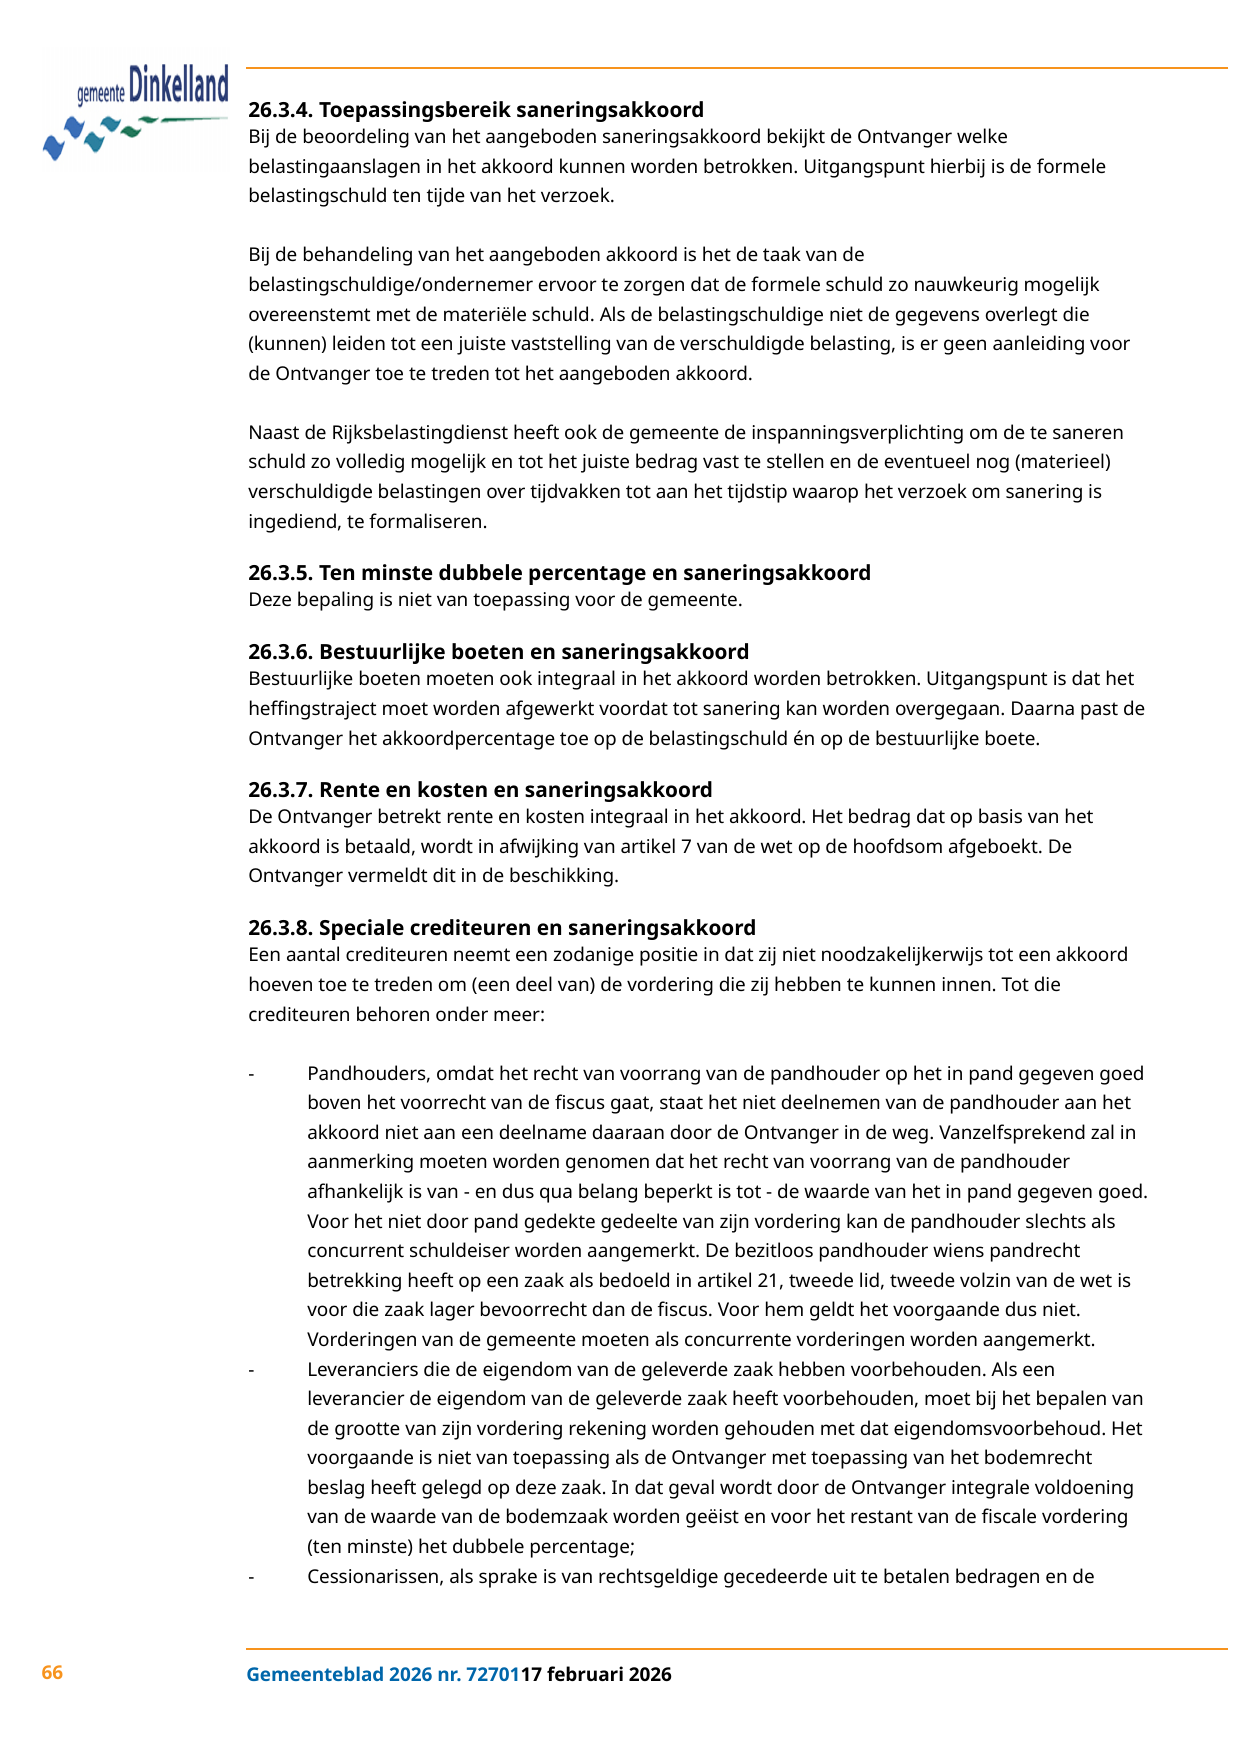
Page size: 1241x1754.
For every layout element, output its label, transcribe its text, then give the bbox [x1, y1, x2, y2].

text Naast de Rijksbelastingdienst heeft ook de gemeente de inspanningsverplichting om de te saneren schuld zo volledig mogelijk en tot het juiste bedrag vast te stellen en de eventueel nog (materieel) verschuldigde belastingen over tijdvakken tot aan het tijdstip waarop het verzoek om sanering is ingediend, te formaliseren. [248, 419, 1152, 533]
text De Ontvanger betrekt rente en kosten integraal in het akkoord. Het bedrag dat op basis van het akkoord is betaald, wordt in afwijking van artikel 7 van de wet op de hoofdsom afgeboekt. De Ontvanger vermeldt dit in de beschikking. [248, 803, 1152, 888]
text 26.3.7. Rente en kosten en saneringsakkoord [248, 775, 1152, 803]
text 26.3.4. Toepassingsbereik saneringsakkoord [248, 95, 1152, 123]
text Bestuurlijke boeten moeten ook integraal in het akkoord worden betrokken. Uitgangspunt is dat het heffingstraject moet worden afgewerkt voordat tot sanering kan worden overgegaan. Daarna past de Ontvanger het akkoordpercentage toe op de belastingschuld én op de bestuurlijke boete. [248, 666, 1152, 750]
list Leveranciers die de eigendom van de geleverde zaak hebben voorbehouden. Als een leverancier de eigendom van de geleverde zaak heeft voorbehouden, moet bij het bepalen van de grootte van zijn vordering rekening worden gehouden met dat eigendomsvoorbehoud. Het voorgaande is niet van toepassing als de Ontvanger met toepassing van het bodemrecht beslag heeft gelegd op deze zaak. In dat geval wordt door de Ontvanger integrale voldoening van de waarde van de bodemzaak worden geëist en voor het restant van de fiscale vordering (ten minste) het dubbele percentage; [248, 1356, 1152, 1559]
text Een aantal crediteuren neemt een zodanige positie in dat zij niet noodzakelijkerwijs tot een akkoord hoeven toe te treden om (een deel van) de vordering die zij hebben te kunnen innen. Tot die crediteuren behoren onder meer: [248, 942, 1152, 1026]
text Bij de beoordeling van het aangeboden saneringsakkoord bekijkt de Ontvanger welke belastingaanslagen in het akkoord kunnen worden betrokken. Uitgangspunt hierbij is de formele belastingschuld ten tijde van het verzoek. [248, 123, 1152, 208]
text 26.3.5. Ten minste dubbele percentage en saneringsakkoord [248, 558, 1152, 587]
text Deze bepaling is niet van toepassing voor de gemeente. [248, 587, 1152, 612]
list Cessionarissen, als sprake is van rechtsgeldige gecedeerde uit te betalen bedragen en de [248, 1563, 1152, 1588]
text Bij de behandeling van het aangeboden akkoord is het de taak van de belastingschuldige/ondernemer ervoor te zorgen dat de formele schuld zo nauwkeurig mogelijk overeenstemt met de materiële schuld. Als de belastingschuldige niet de gegevens overlegt die (kunnen) leiden tot een juiste vaststelling van de verschuldigde belasting, is er geen aanleiding voor de Ontvanger toe te treden tot het aangeboden akkoord. [248, 242, 1152, 386]
picture [41, 47, 231, 172]
list Pandhouders, omdat het recht van voorrang van de pandhouder op het in pand gegeven goed boven het voorrecht van de fiscus gaat, staat het niet deelnemen van de pandhouder aan het akkoord niet aan een deelname daaraan door de Ontvanger in de weg. Vanzelfsprekend zal in aanmerking moeten worden genomen dat het recht van voorrang van de pandhouder afhankelijk is van - en dus qua belang beperkt is tot - de waarde van het in pand gegeven goed. Voor het niet door pand gedekte gedeelte van zijn vordering kan de pandhouder slechts als concurrent schuldeiser worden aangemerkt. De bezitloos pandhouder wiens pandrecht betrekking heeft op een zaak als bedoeld in artikel 21, tweede lid, tweede volzin van de wet is voor die zaak lager bevoorrecht dan de fiscus. Voor hem geldt het voorgaande dus niet. Vorderingen van de gemeente moeten als concurrente vorderingen worden aangemerkt. [248, 1060, 1152, 1352]
text 26.3.6. Bestuurlijke boeten en saneringsakkoord [248, 637, 1152, 666]
text 26.3.8. Speciale crediteuren en saneringsakkoord [248, 913, 1152, 942]
